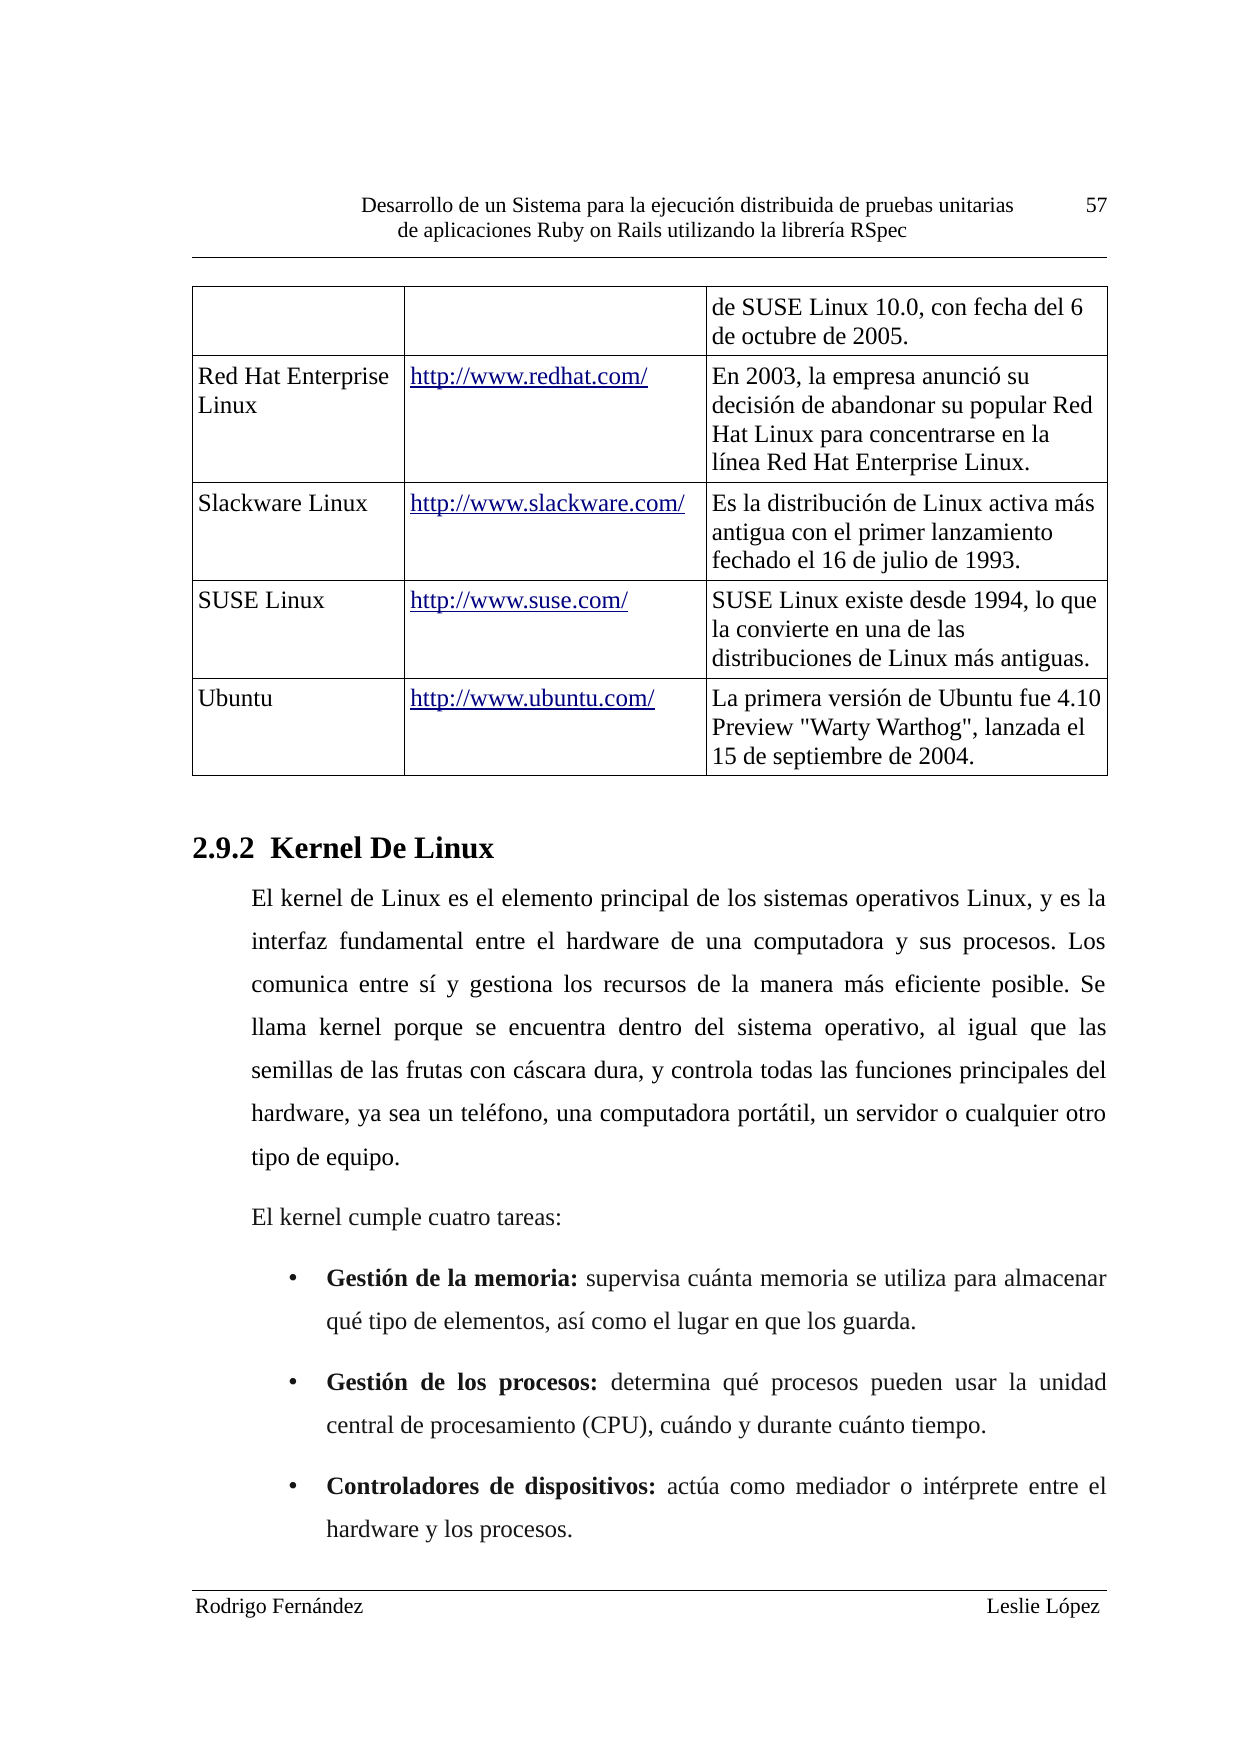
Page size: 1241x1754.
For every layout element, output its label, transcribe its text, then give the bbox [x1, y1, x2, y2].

table_cell Slackware Linux [193, 483, 404, 580]
text El kernel cumple cuatro tareas: [251, 1202, 1107, 1231]
list Controladores de dispositivos: actúa como mediador o intérprete entre el hardware y los procesos. [288, 1471, 1107, 1543]
table_cell SUSE Linux [193, 581, 404, 678]
table_cell de SUSE Linux 10.0, con fecha del 6 de octubre de 2005. [707, 287, 1107, 355]
table_cell SUSE Linux existe desde 1994, lo que la convierte en una de las distribuciones de Linux más antiguas. [707, 581, 1107, 678]
table_cell Red Hat Enterprise Linux [193, 356, 404, 482]
table_cell [405, 287, 706, 355]
table_cell En 2003, la empresa anunció su decisión de abandonar su popular Red Hat Linux para concentrarse en la línea Red Hat Enterprise Linux. [707, 356, 1107, 482]
table_cell http://www.redhat.com/ [405, 356, 706, 482]
subtitle Kernel de Linux [192, 829, 1107, 865]
table_cell Ubuntu [193, 679, 404, 775]
table_cell http://www.suse.com/ [405, 581, 706, 678]
list Gestión de los procesos: determina qué procesos pueden usar la unidad central de procesamiento (CPU), cuándo y durante cuánto tiempo. [288, 1367, 1107, 1439]
table_cell http://www.ubuntu.com/ [405, 679, 706, 775]
table_cell La primera versión de Ubuntu fue 4.10 Preview "Warty Warthog", lanzada el 15 de septiembre de 2004. [707, 679, 1107, 775]
table_cell http://www.slackware.com/ [405, 483, 706, 580]
table_cell Es la distribución de Linux activa más antigua con el primer lanzamiento fechado el 16 de julio de 1993. [707, 483, 1107, 580]
table_cell [193, 287, 404, 355]
text El kernel de Linux es el elemento principal de los sistemas operativos Linux, y es la interfaz fundamental entre el hardware de una computadora y sus procesos. Los comunica entre sí y gestiona los recursos de la manera más eficiente posible. Se llama kernel porque se encuentra dentro del sistema operativo, al igual que las semillas de las frutas con cáscara dura, y controla todas las funciones principales del hardware, ya sea un teléfono, una computadora portátil, un servidor o cualquier otro tipo de equipo. [251, 883, 1107, 1170]
list Gestión de la memoria: supervisa cuánta memoria se utiliza para almacenar qué tipo de elementos, así como el lugar en que los guarda. [288, 1263, 1107, 1335]
